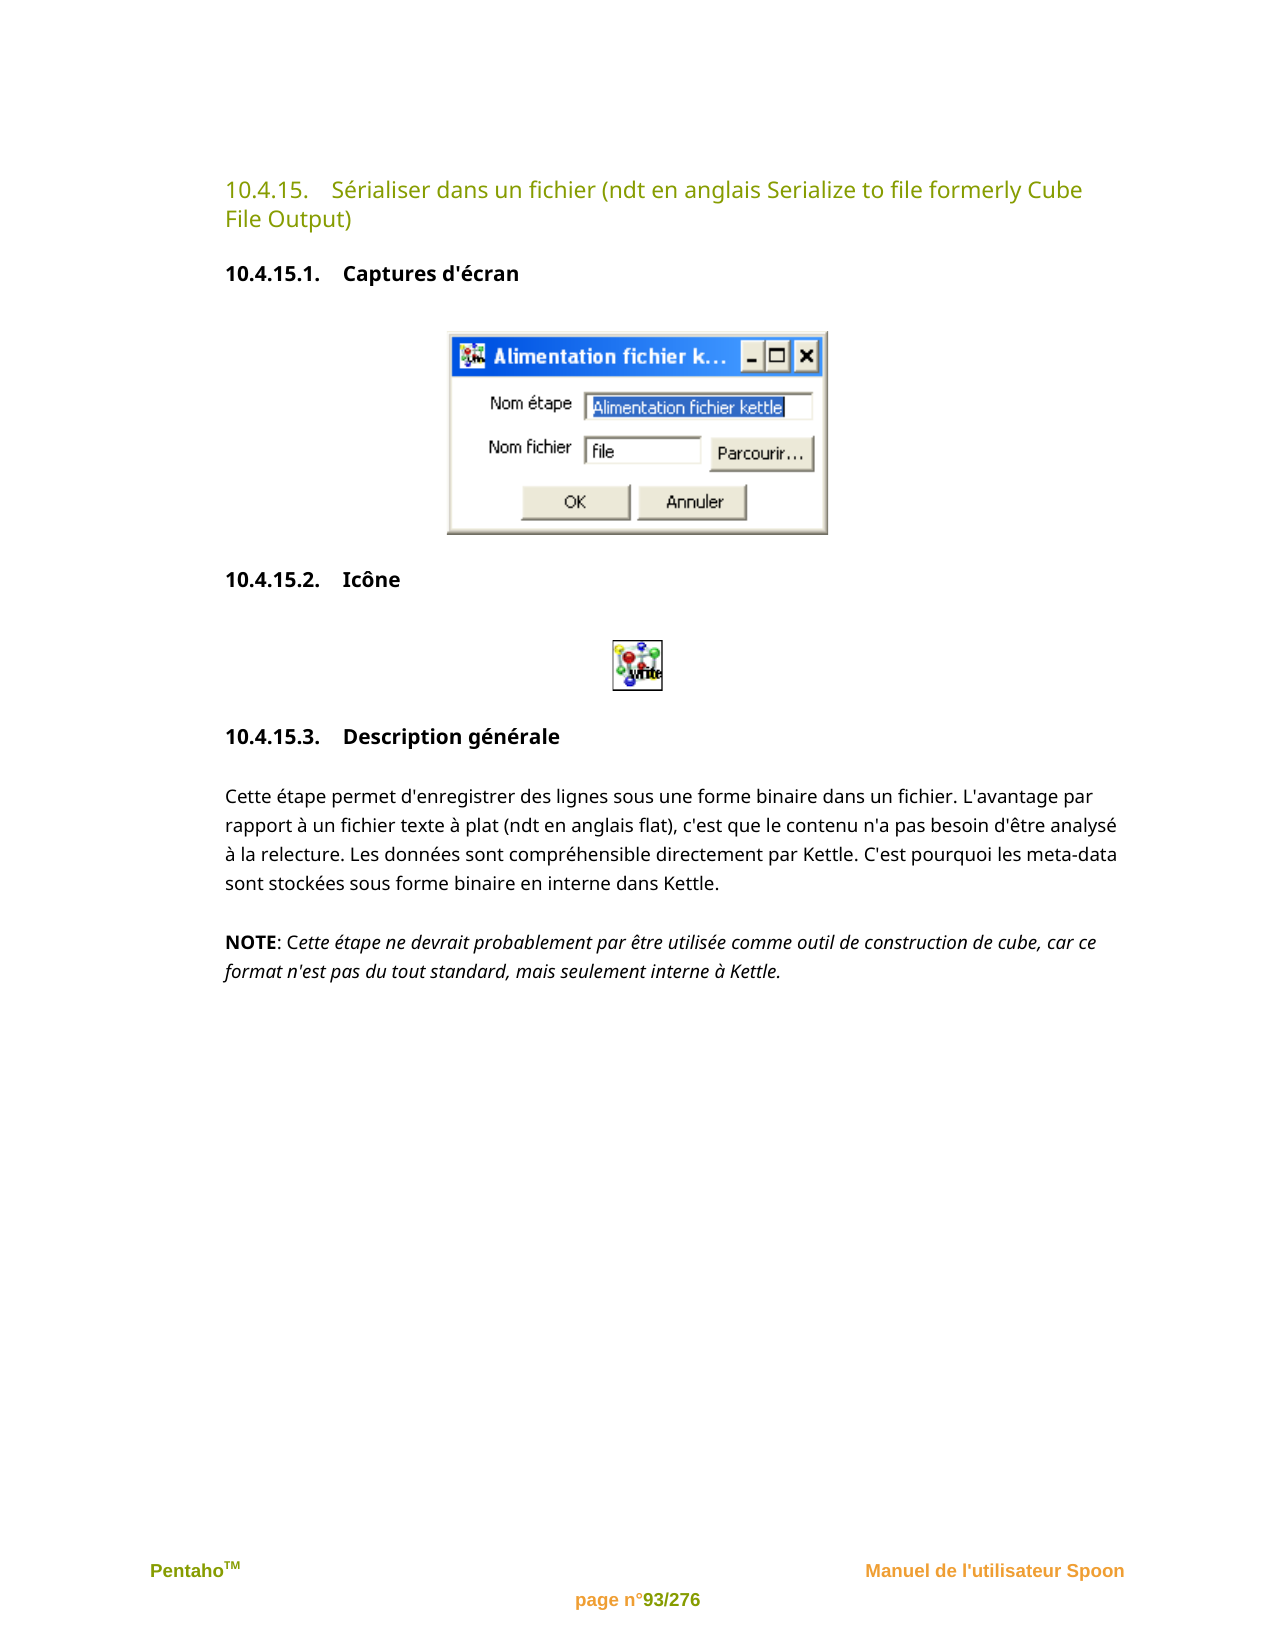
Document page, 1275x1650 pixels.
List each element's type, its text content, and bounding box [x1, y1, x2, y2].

text Cette étape permet d'enregistrer des lignes sous une forme binaire dans un fichier. L'avantage par rapport à un fichier texte à plat (ndt en anglais flat), c'est que le contenu n'a pas besoin d'être analysé à la relecture. Les données sont compréhensible directement par Kettle. C'est pourquoi les meta-data sont stockées sous forme binaire en interne dans Kettle. [225, 780, 1125, 896]
subtitle Description générale [225, 618, 1125, 750]
subtitle Captures d'écran [225, 258, 1125, 287]
text NOTE: Cette étape ne devrait probablement par être utilisée comme outil de construction de cube, car ce format n'est pas du tout standard, mais seulement interne à Kettle. [225, 926, 1125, 984]
picture [446, 331, 829, 535]
subtitle Icône [225, 312, 1125, 593]
subtitle Sérialiser dans un fichier (ndt en anglais Serialize to file formerly Cube File Output) [225, 175, 1125, 233]
picture [612, 640, 663, 691]
